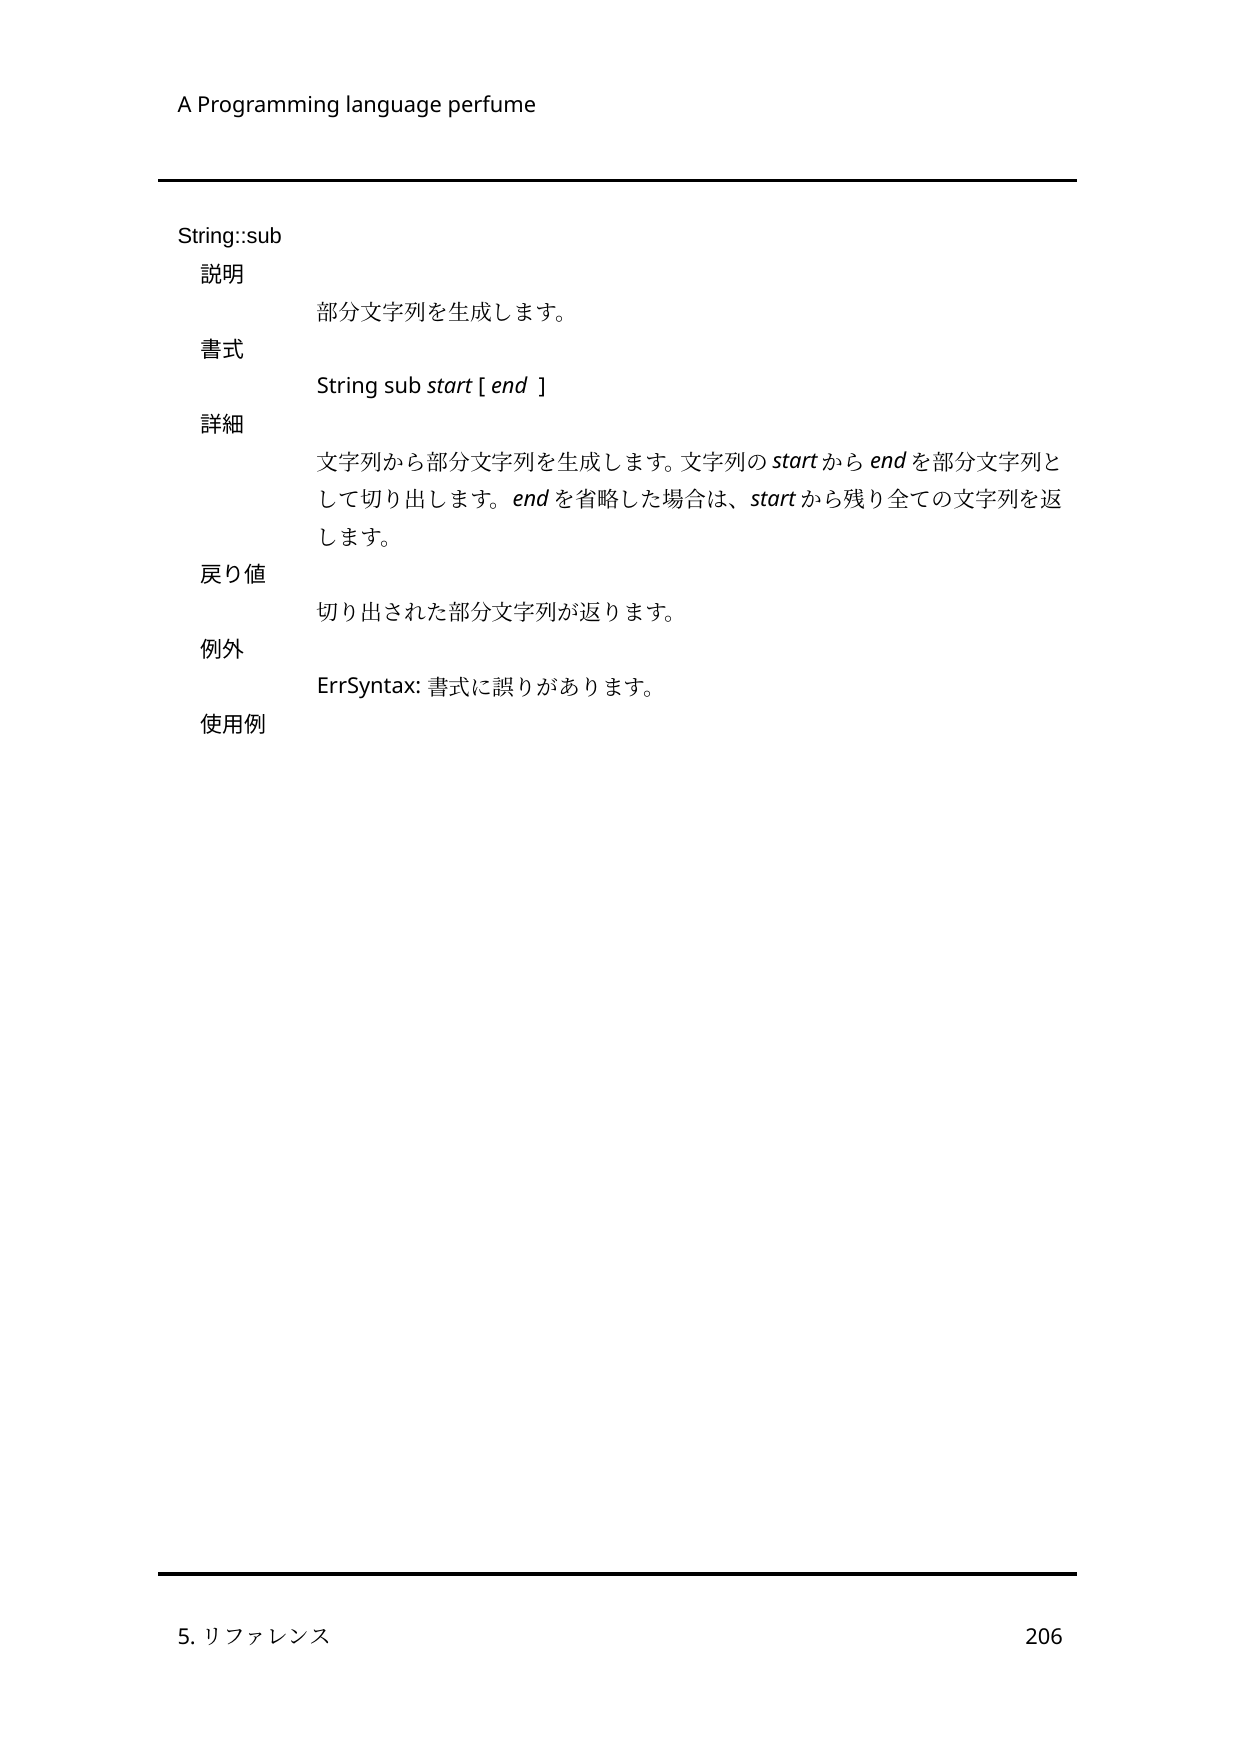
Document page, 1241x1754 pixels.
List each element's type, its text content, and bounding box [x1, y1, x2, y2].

table_cell String sub start [ end ] [317, 329, 1063, 404]
table_cell ErrSyntax: 書式に誤りがあります。 [317, 629, 1063, 704]
table_cell [317, 704, 1063, 779]
table_cell 例外 [200, 629, 317, 704]
table_header 説明 [200, 254, 317, 329]
table_cell 詳細 [200, 404, 317, 554]
table_cell 文字列から部分文字列を生成します。文字列のstartからendを部分文字列として切り出します。endを省略した場合は、startから残り全ての文字列を返します。 [317, 404, 1063, 554]
table_cell 書式 [200, 329, 317, 404]
table_cell 使用例 [200, 704, 317, 779]
subtitle String::sub [177, 217, 1063, 254]
table_cell 切り出された部分文字列が返ります。 [317, 554, 1063, 629]
table_header 部分文字列を生成します。 [317, 254, 1063, 329]
table_cell 戻り値 [200, 554, 317, 629]
